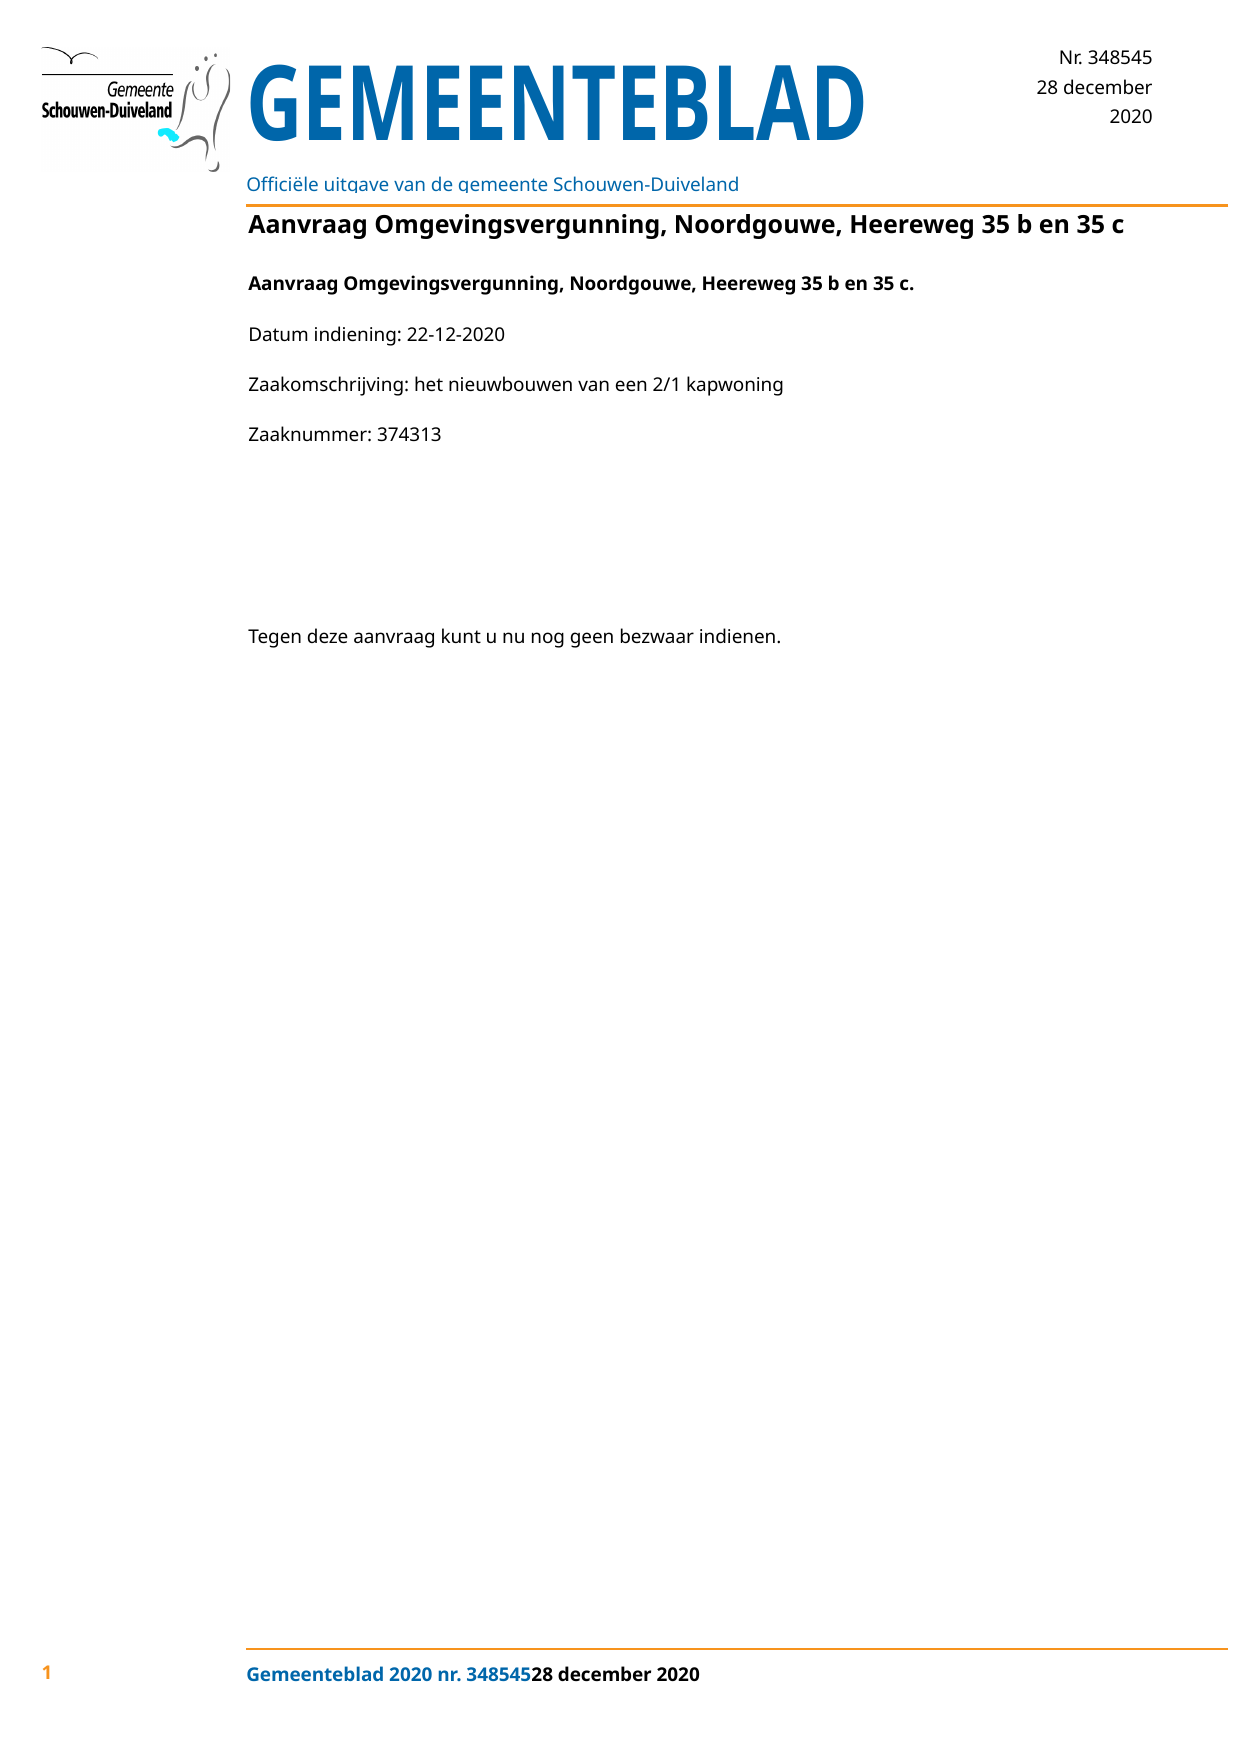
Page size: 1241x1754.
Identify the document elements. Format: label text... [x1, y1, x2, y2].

text Aanvraag Omgevingsvergunning, Noordgouwe, Heereweg 35 b en 35 c [248, 207, 1152, 241]
text Zaaknummer: 374313 [248, 422, 1152, 447]
picture [41, 47, 231, 172]
text Tegen deze aanvraag kunt u nu nog geen bezwaar indienen. [248, 623, 1152, 649]
text Aanvraag Omgevingsvergunning, Noordgouwe, Heereweg 35 b en 35 c. [248, 270, 1152, 296]
text Datum indiening: 22-12-2020 [248, 321, 1152, 346]
text Zaakomschrijving: het nieuwbouwen van een 2/1 kapwoning [248, 371, 1152, 397]
